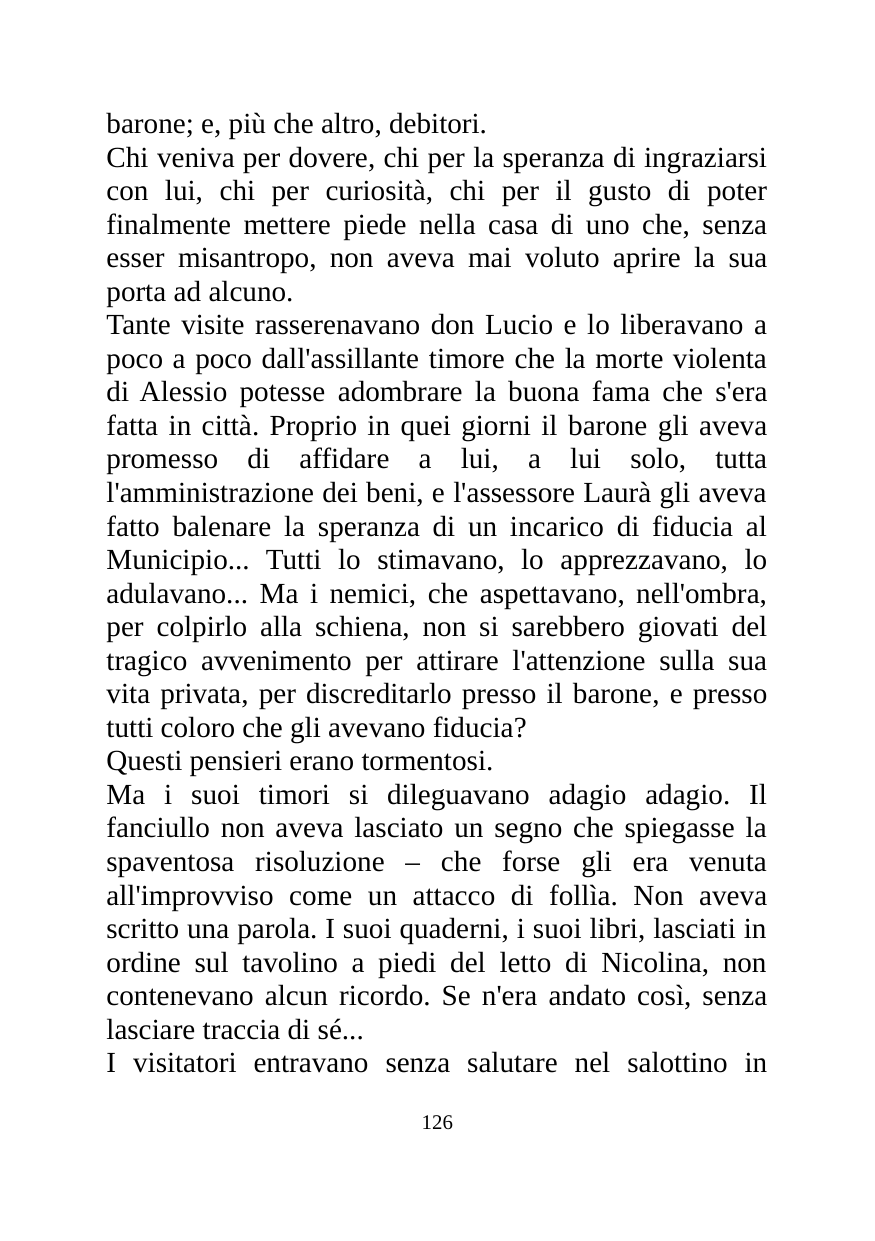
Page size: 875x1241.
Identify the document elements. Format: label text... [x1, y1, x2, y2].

text Ma i suoi timori si dileguavano adagio adagio. Il fanciullo non aveva lasciato un segno che spiegasse la spaventosa risoluzione – che forse gli era venuta all'improvviso come un attacco di follìa. Non aveva scritto una parola. I suoi quaderni, i suoi libri, lasciati in ordine sul tavolino a piedi del letto di Nicolina, non contenevano alcun ricordo. Se n'era andato così, senza lasciare traccia di sé... [106, 777, 768, 1045]
text Questi pensieri erano tormentosi. [106, 743, 768, 777]
text Tante visite rasserenavano don Lucio e lo liberavano a poco a poco dall'assillante timore che la morte violenta di Alessio potesse adombrare la buona fama che s'era fatta in città. Proprio in quei giorni il barone gli aveva promesso di affidare a lui, a lui solo, tutta l'amministrazione dei beni, e l'assessore Laurà gli aveva fatto balenare la speranza di un incarico di fiducia al Municipio... Tutti lo stimavano, lo apprezzavano, lo adulavano... Ma i nemici, che aspettavano, nell'ombra, per colpirlo alla schiena, non si sarebbero giovati del tragico avvenimento per attirare l'attenzione sulla sua vita privata, per discreditarlo presso il barone, e presso tutti coloro che gli avevano fiducia? [106, 307, 768, 743]
text Chi veniva per dovere, chi per la speranza di ingraziarsi con lui, chi per curiosità, chi per il gusto di poter finalmente mettere piede nella casa di uno che, senza esser misantropo, non aveva mai voluto aprire la sua porta ad alcuno. [106, 140, 768, 307]
text I visitatori entravano senza salutare nel salottino in [106, 1045, 768, 1079]
text barone; e, più che altro, debitori. [106, 106, 768, 140]
